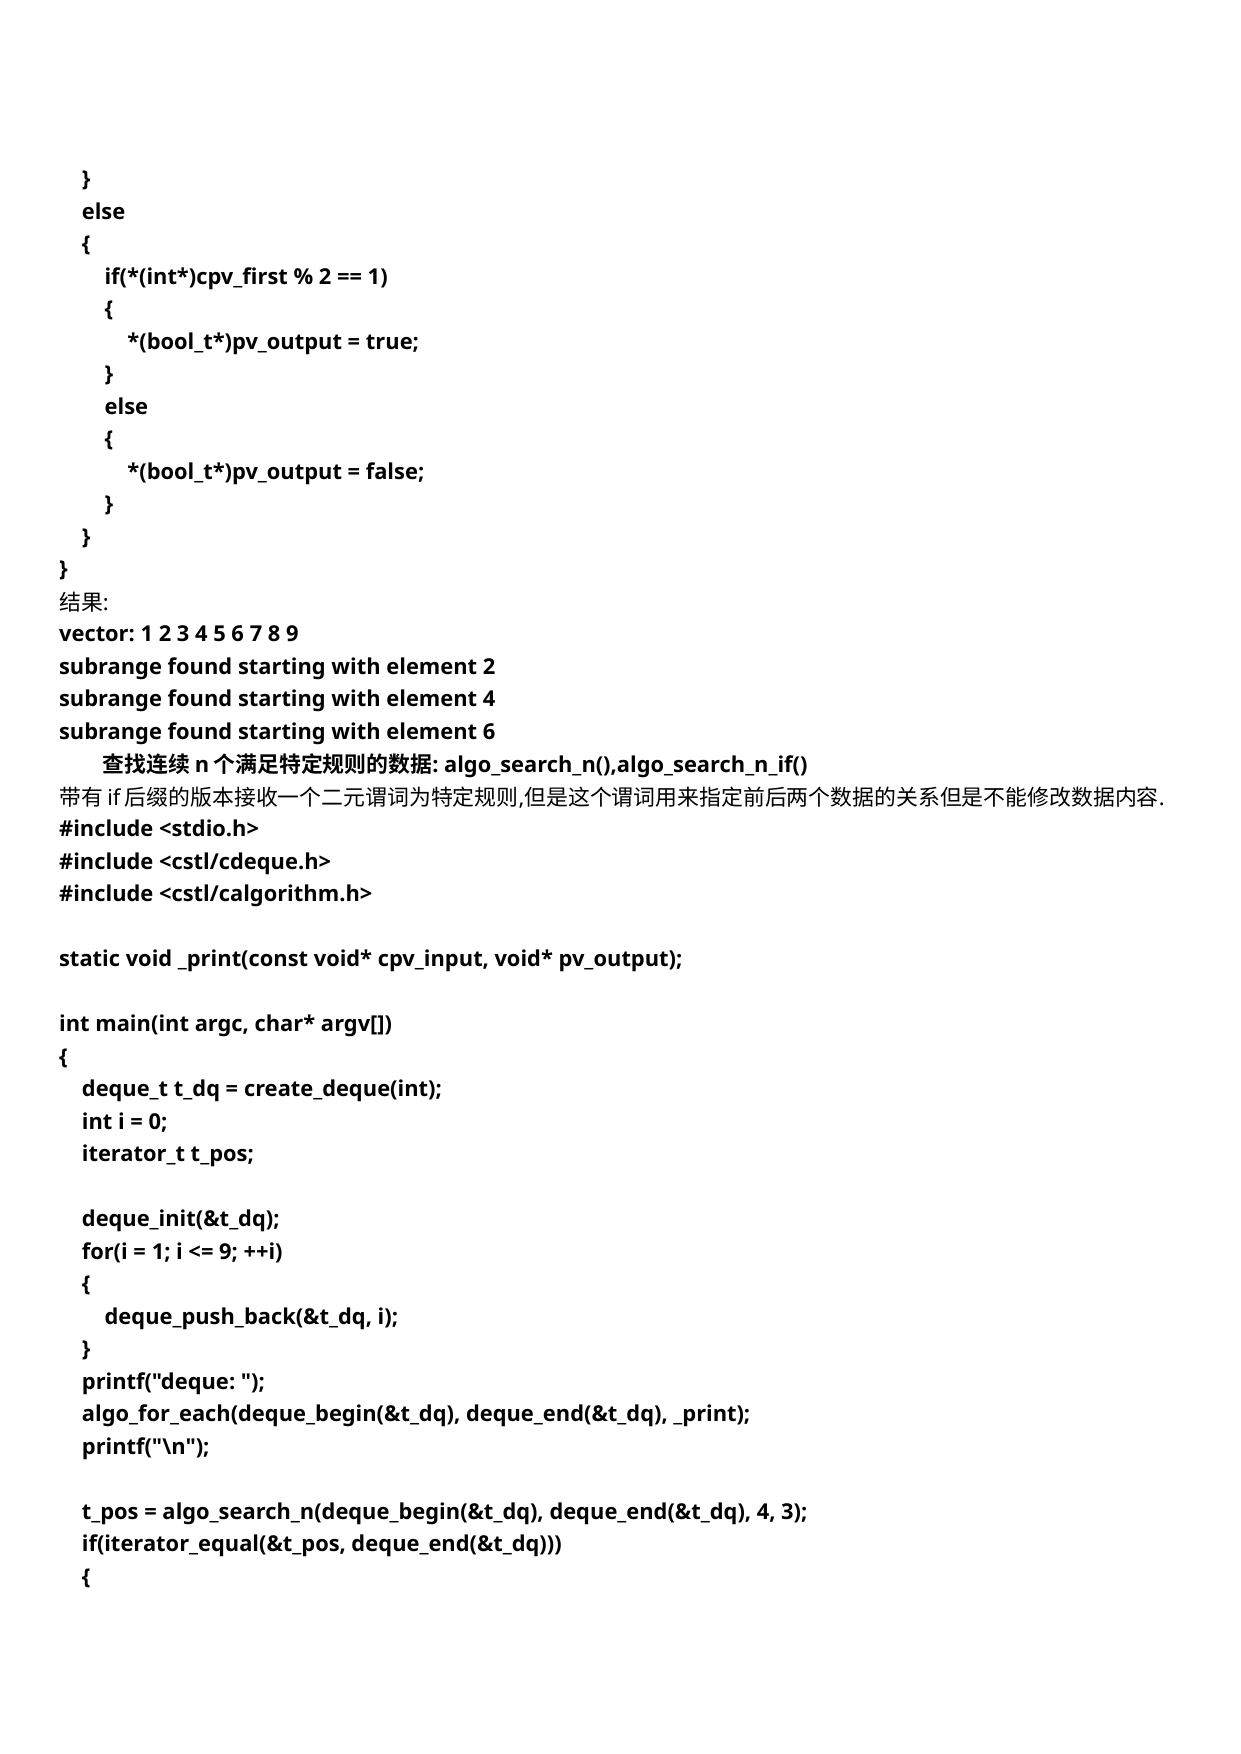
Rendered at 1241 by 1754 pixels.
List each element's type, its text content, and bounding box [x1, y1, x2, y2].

text if(*(int*)cpv_first % 2 == 1) [59, 259, 1181, 292]
text subrange found starting with element 6 [59, 714, 1181, 747]
text printf("\n"); [59, 1429, 1181, 1462]
text deque_t t_dq = create_deque(int); [59, 1072, 1181, 1104]
text 结果: [59, 584, 1181, 617]
text vector: 1 2 3 4 5 6 7 8 9 [59, 617, 1181, 649]
text { [59, 1559, 1181, 1592]
text #include <stdio.h> [59, 812, 1181, 844]
text } [59, 162, 1181, 194]
text } [59, 519, 1181, 552]
text t_pos = algo_search_n(deque_begin(&t_dq), deque_end(&t_dq), 4, 3); [59, 1494, 1181, 1527]
text else [59, 389, 1181, 422]
text else [59, 194, 1181, 227]
text { [59, 422, 1181, 454]
text subrange found starting with element 2 [59, 649, 1181, 682]
text { [59, 292, 1181, 324]
text #include <cstl/cdeque.h> [59, 844, 1181, 877]
text static void _print(const void* cpv_input, void* pv_output); [59, 942, 1181, 974]
text int i = 0; [59, 1104, 1181, 1137]
text } [59, 1332, 1181, 1364]
text *(bool_t*)pv_output = false; [59, 454, 1181, 487]
text iterator_t t_pos; [59, 1137, 1181, 1169]
text deque_init(&t_dq); [59, 1202, 1181, 1234]
text { [59, 1267, 1181, 1299]
text printf("deque: "); [59, 1364, 1181, 1397]
text 查找连续n个满足特定规则的数据: algo_search_n(),algo_search_n_if() [59, 747, 1181, 779]
text for(i = 1; i <= 9; ++i) [59, 1234, 1181, 1267]
text #include <cstl/calgorithm.h> [59, 877, 1181, 909]
text 带有if后缀的版本接收一个二元谓词为特定规则,但是这个谓词用来指定前后两个数据的关系但是不能修改数据内容. [59, 779, 1181, 812]
text } [59, 487, 1181, 519]
text } [59, 357, 1181, 389]
text if(iterator_equal(&t_pos, deque_end(&t_dq))) [59, 1527, 1181, 1559]
text { [59, 1039, 1181, 1072]
text } [59, 552, 1181, 584]
text *(bool_t*)pv_output = true; [59, 324, 1181, 357]
text algo_for_each(deque_begin(&t_dq), deque_end(&t_dq), _print); [59, 1397, 1181, 1429]
text { [59, 227, 1181, 259]
text int main(int argc, char* argv[]) [59, 1007, 1181, 1039]
text deque_push_back(&t_dq, i); [59, 1299, 1181, 1332]
text subrange found starting with element 4 [59, 682, 1181, 714]
